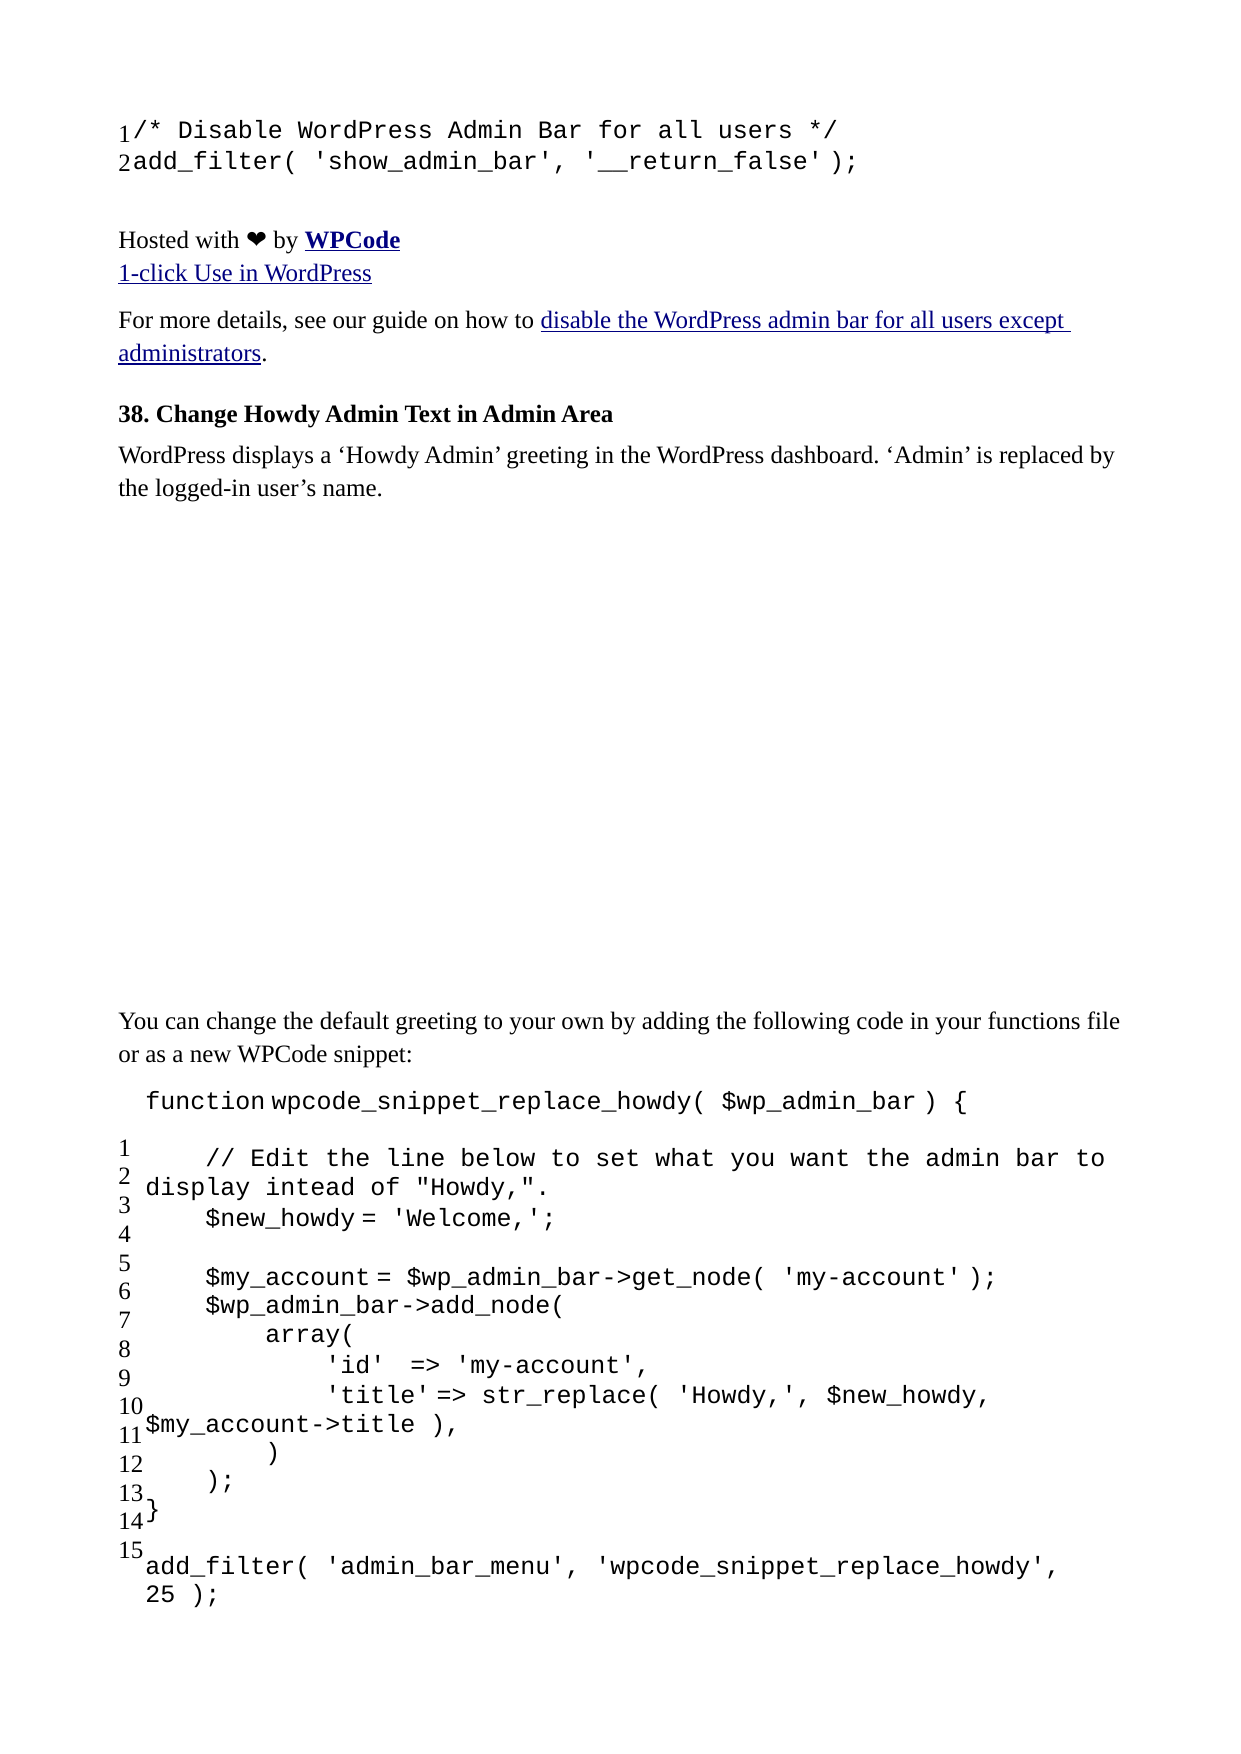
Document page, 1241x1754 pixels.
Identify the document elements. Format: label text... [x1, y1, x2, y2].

table_header 1 2 [118, 118, 133, 177]
text You can change the default greeting to your own by adding the following code in your functions file or as a new WPCode snippet: [118, 1006, 1122, 1067]
text 1-click Use in WordPress [118, 258, 1122, 287]
subtitle 38. Change Howdy Admin Text in Admin Area [118, 399, 1122, 427]
table_header function wpcode_snippet_replace_howdy( $wp_admin_bar ) { // Edit the line below to set what you want the admin bar to display intead of "Howdy,". $new_howdy = 'Welcome,'; $my_account = $wp_admin_bar->get_node( 'my-account' ); $wp_admin_bar->add_node( array( 'id' => 'my-account', 'title' => str_replace( 'Howdy,', $new_howdy, $my_account->title ), ) ); } add_filter( 'admin_bar_menu', 'wpcode_snippet_replace_howdy', 25 ); [145, 1086, 1122, 1610]
text WordPress displays a ‘Howdy Admin’ greeting in the WordPress dashboard. ‘Admin’ is replaced by the logged-in user’s name. [118, 440, 1122, 502]
text Hosted with ❤️ by WPCode [118, 225, 1122, 254]
text For more details, see our guide on how to disable the WordPress admin bar for all users except administrators. [118, 306, 1122, 367]
table_header 1 2 3 4 5 6 7 8 9 10 11 12 13 14 15 [118, 1086, 145, 1610]
table_header /* Disable WordPress Admin Bar for all users */ add_filter( 'show_admin_bar', '__return_false' ); [133, 118, 861, 177]
